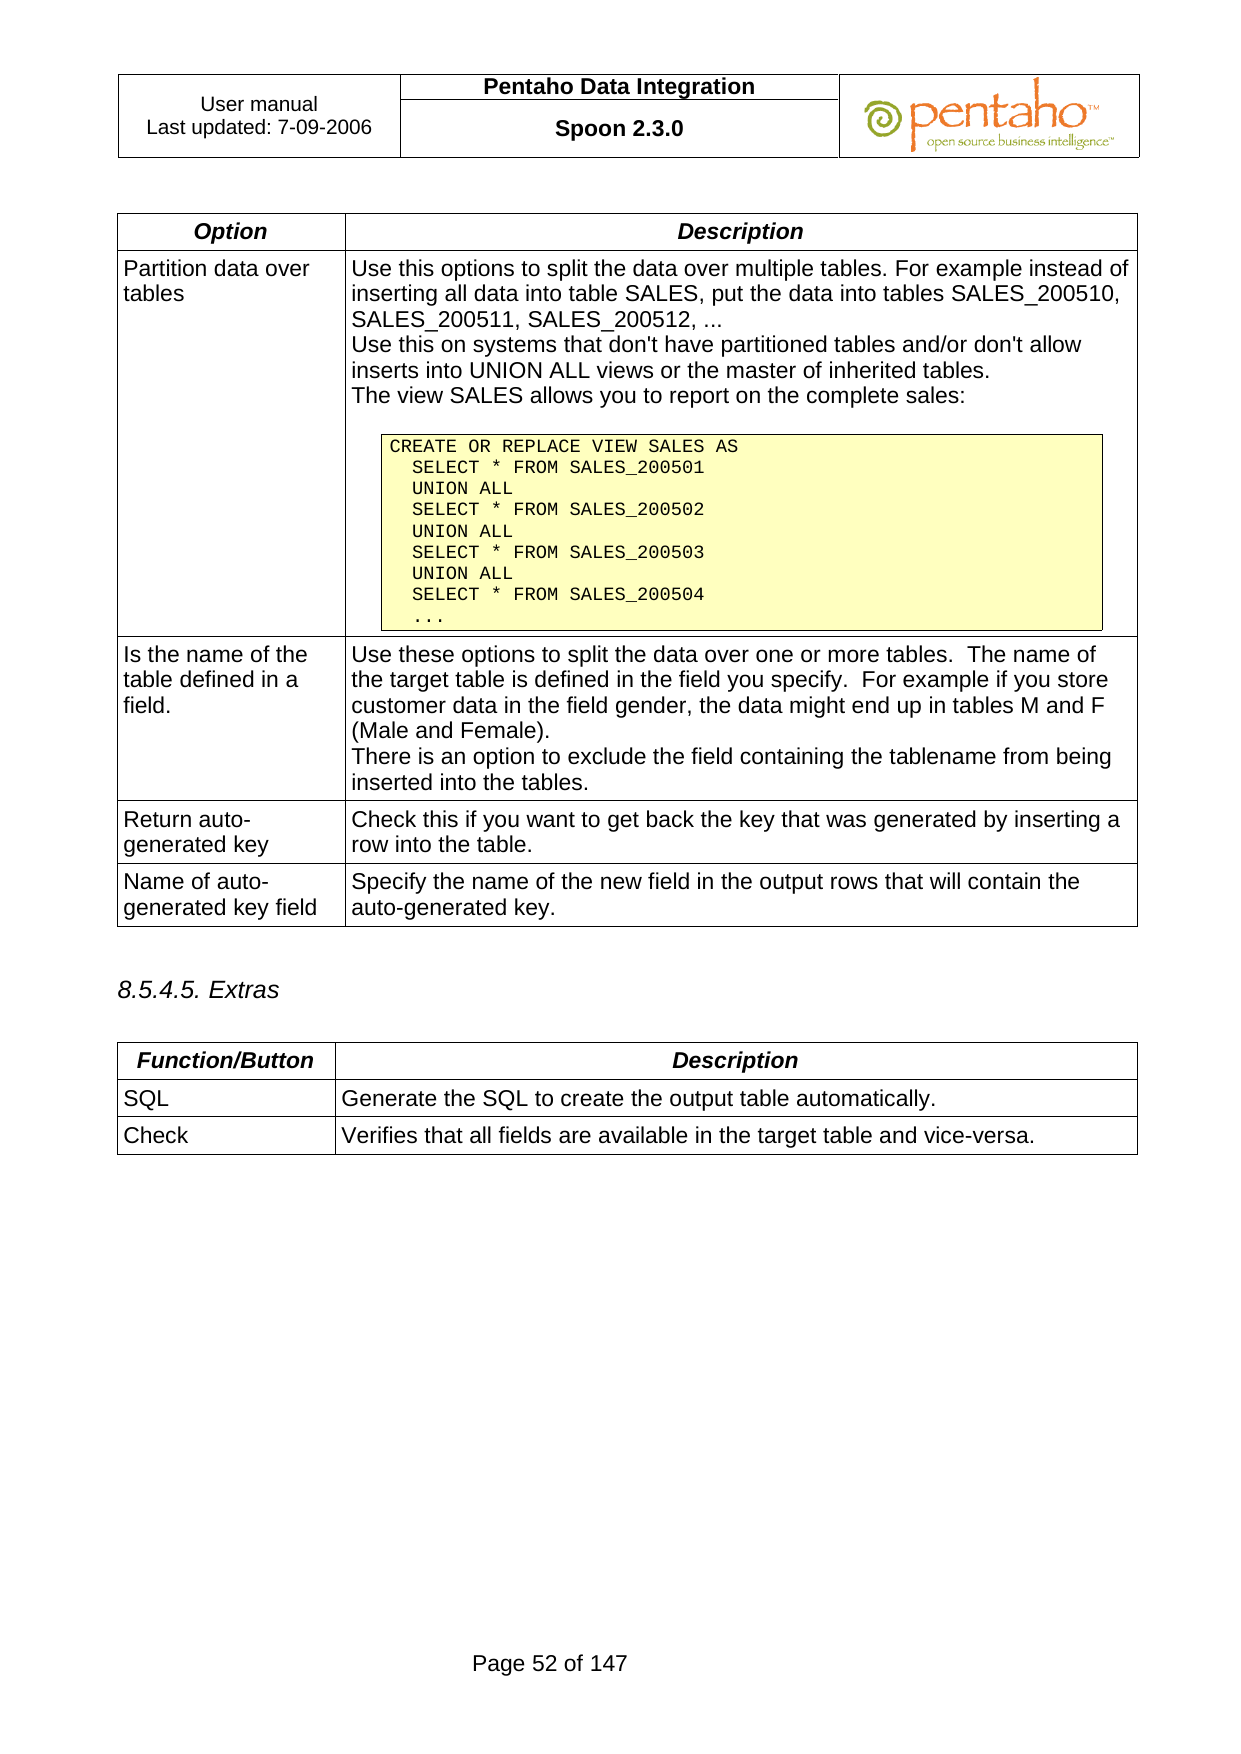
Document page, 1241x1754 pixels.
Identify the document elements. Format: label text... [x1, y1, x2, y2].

table_cell Return auto-generated key [118, 801, 345, 863]
table_cell Check this if you want to get back the key that was generated by inserting a row into the table. [346, 801, 1137, 863]
table_cell Verifies that all fields are available in the target table and vice-versa. [336, 1117, 1137, 1154]
table_cell SQL [118, 1080, 335, 1116]
table_cell Specify the name of the new field in the output rows that will contain the auto-generated key. [346, 864, 1137, 926]
table_cell Check [118, 1117, 335, 1154]
subtitle Extras [117, 976, 1137, 1004]
table_cell Is the name of the table defined in a field. [118, 637, 345, 800]
table_cell Use this options to split the data over multiple tables. For example instead of inserting all data into table SALES, put the data into tables SALES_200510, SALES_200511, SALES_200512, ... Use this on systems that don't have partitioned tables and/or don't allow inserts into UNION ALL views or the master of inherited tables. The view SALES allows you to report on the complete sales: CREATE OR REPLACE VIEW SALES AS SELECT * FROM SALES_200501 UNION ALL SELECT * FROM SALES_200502 UNION ALL SELECT * FROM SALES_200503 UNION ALL SELECT * FROM SALES_200504 ... [346, 251, 1137, 636]
table_cell Name of auto-generated key field [118, 864, 345, 926]
table_header Description [336, 1043, 1137, 1079]
table_header Description [346, 214, 1137, 250]
table_cell Generate the SQL to create the output table automatically. [336, 1080, 1137, 1116]
table_header Function/Button [118, 1043, 335, 1079]
table_cell Partition data over tables [118, 251, 345, 636]
table_header Option [118, 214, 345, 250]
table_cell Use these options to split the data over one or more tables. The name of the target table is defined in the field you specify. For example if you store customer data in the field gender, the data might end up in tables M and F (Male and Female). There is an option to exclude the field containing the tablename from being inserted into the tables. [346, 637, 1137, 800]
